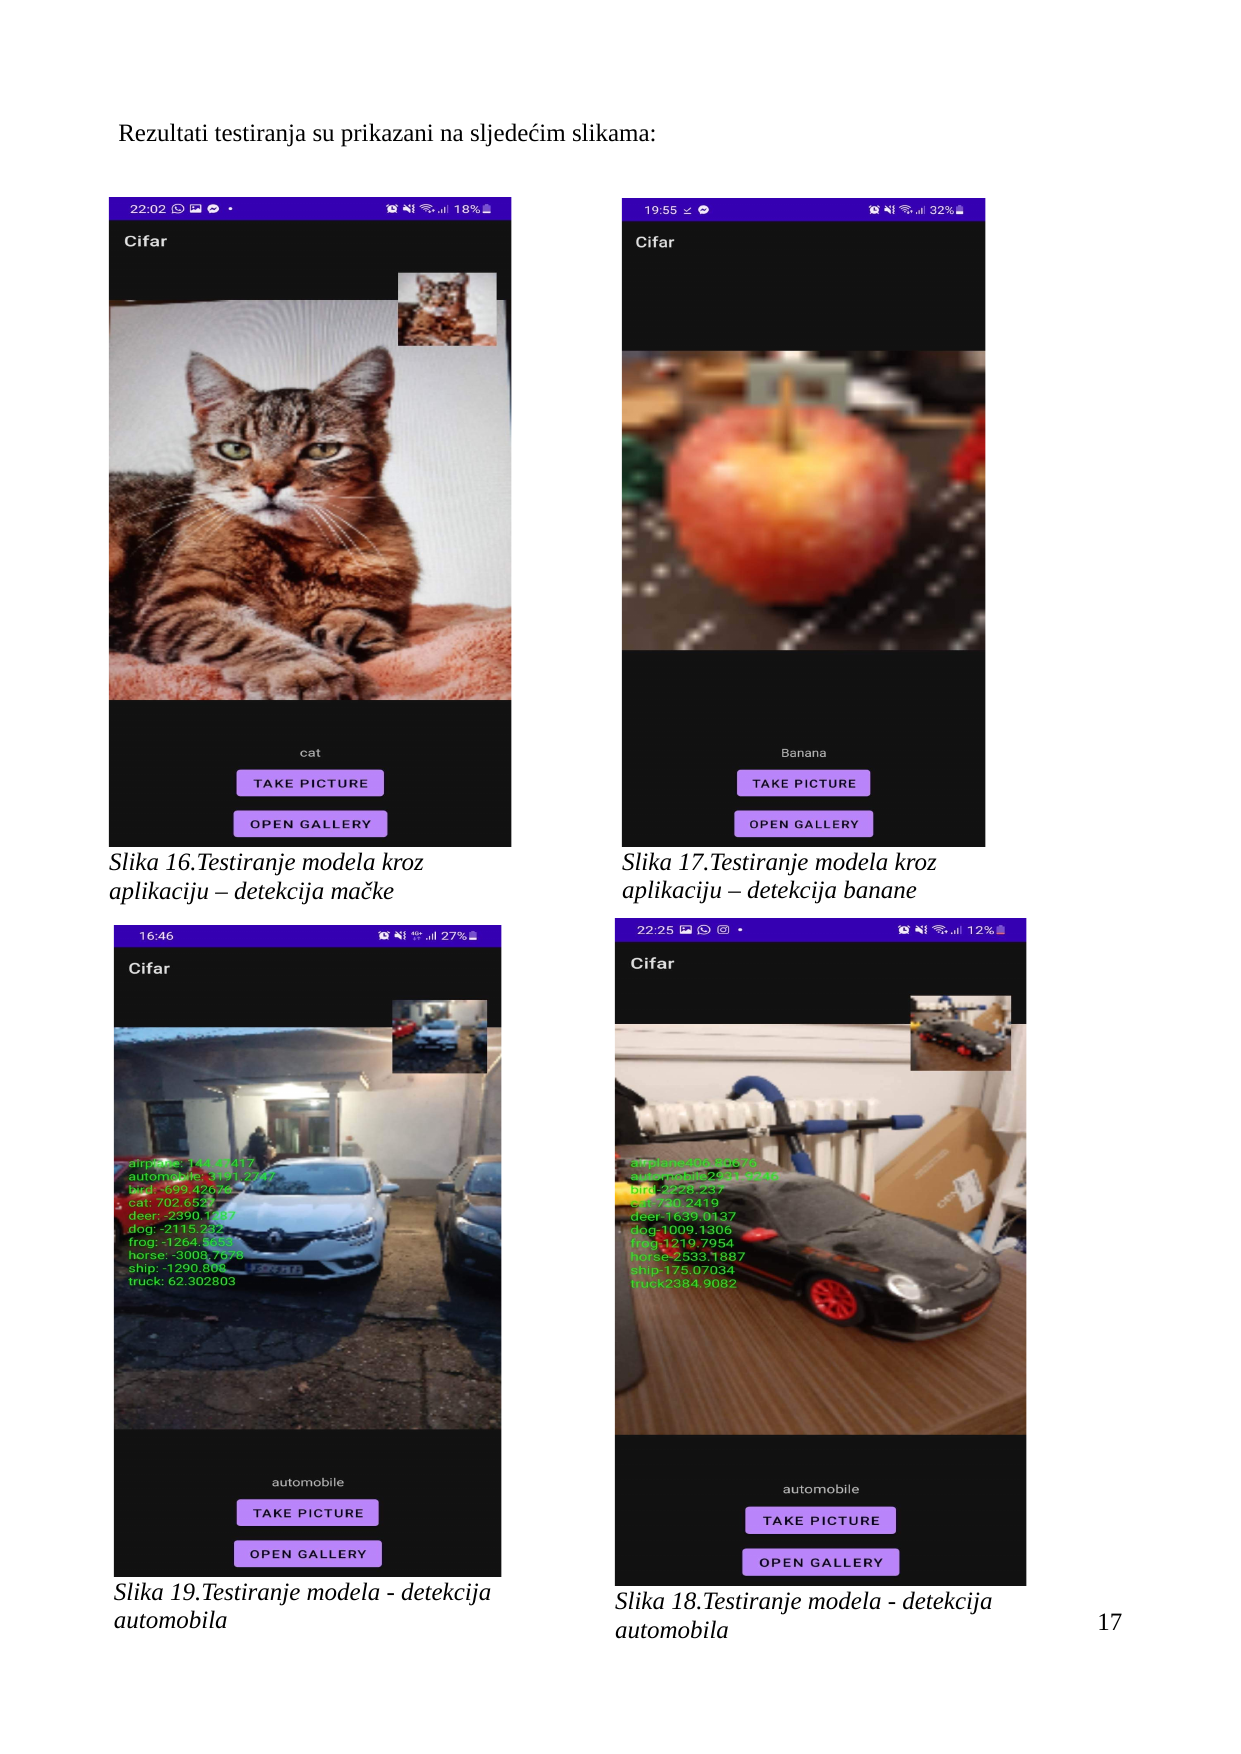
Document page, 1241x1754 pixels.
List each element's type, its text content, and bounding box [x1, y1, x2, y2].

text Slika 17.Testiranje modela kroz aplikaciju – detekcija banane [622, 847, 986, 904]
picture [108, 197, 512, 847]
picture [113, 925, 502, 1577]
picture [614, 918, 1027, 1586]
text Rezultati testiranja su prikazani na sljedećim slikama: [118, 118, 1122, 147]
text Slika 19.Testiranje modela - detekcija automobila [114, 1577, 502, 1634]
text Slika 16.Testiranje modela kroz aplikaciju – detekcija mačke [109, 847, 511, 904]
text Slika 18.Testiranje modela - detekcija automobila [615, 1586, 1027, 1643]
picture [621, 198, 986, 847]
